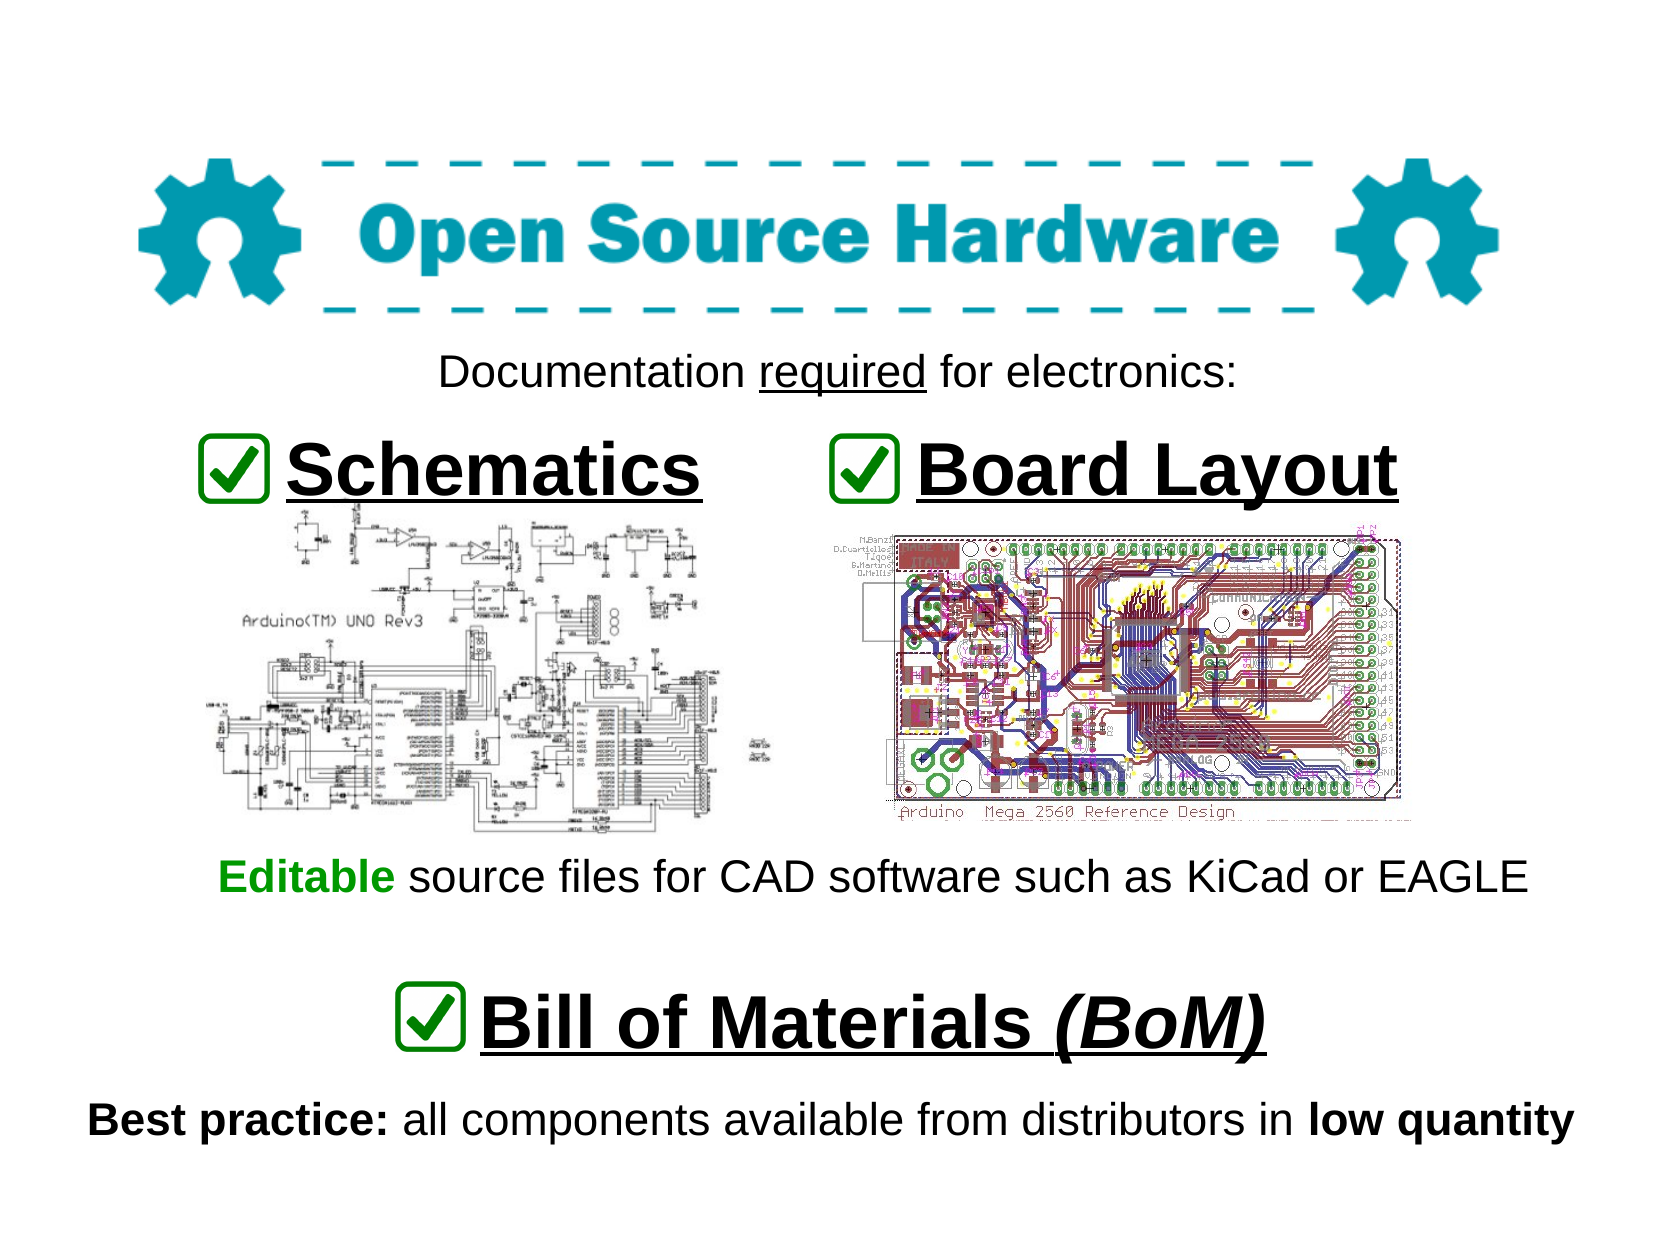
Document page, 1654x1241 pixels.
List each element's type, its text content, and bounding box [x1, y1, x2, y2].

picture [395, 981, 466, 1053]
picture [198, 433, 270, 504]
picture [829, 433, 900, 504]
list Documentation required for electronics: Schematics Board Layout Editable source files for CAD software such as KiCad or EAGLE Bill of Materials (BoM) Best practice: all components available from distributors in low quantity [16, 346, 1654, 1241]
picture [120, 187, 1537, 347]
text_box [10, 37, 1654, 187]
